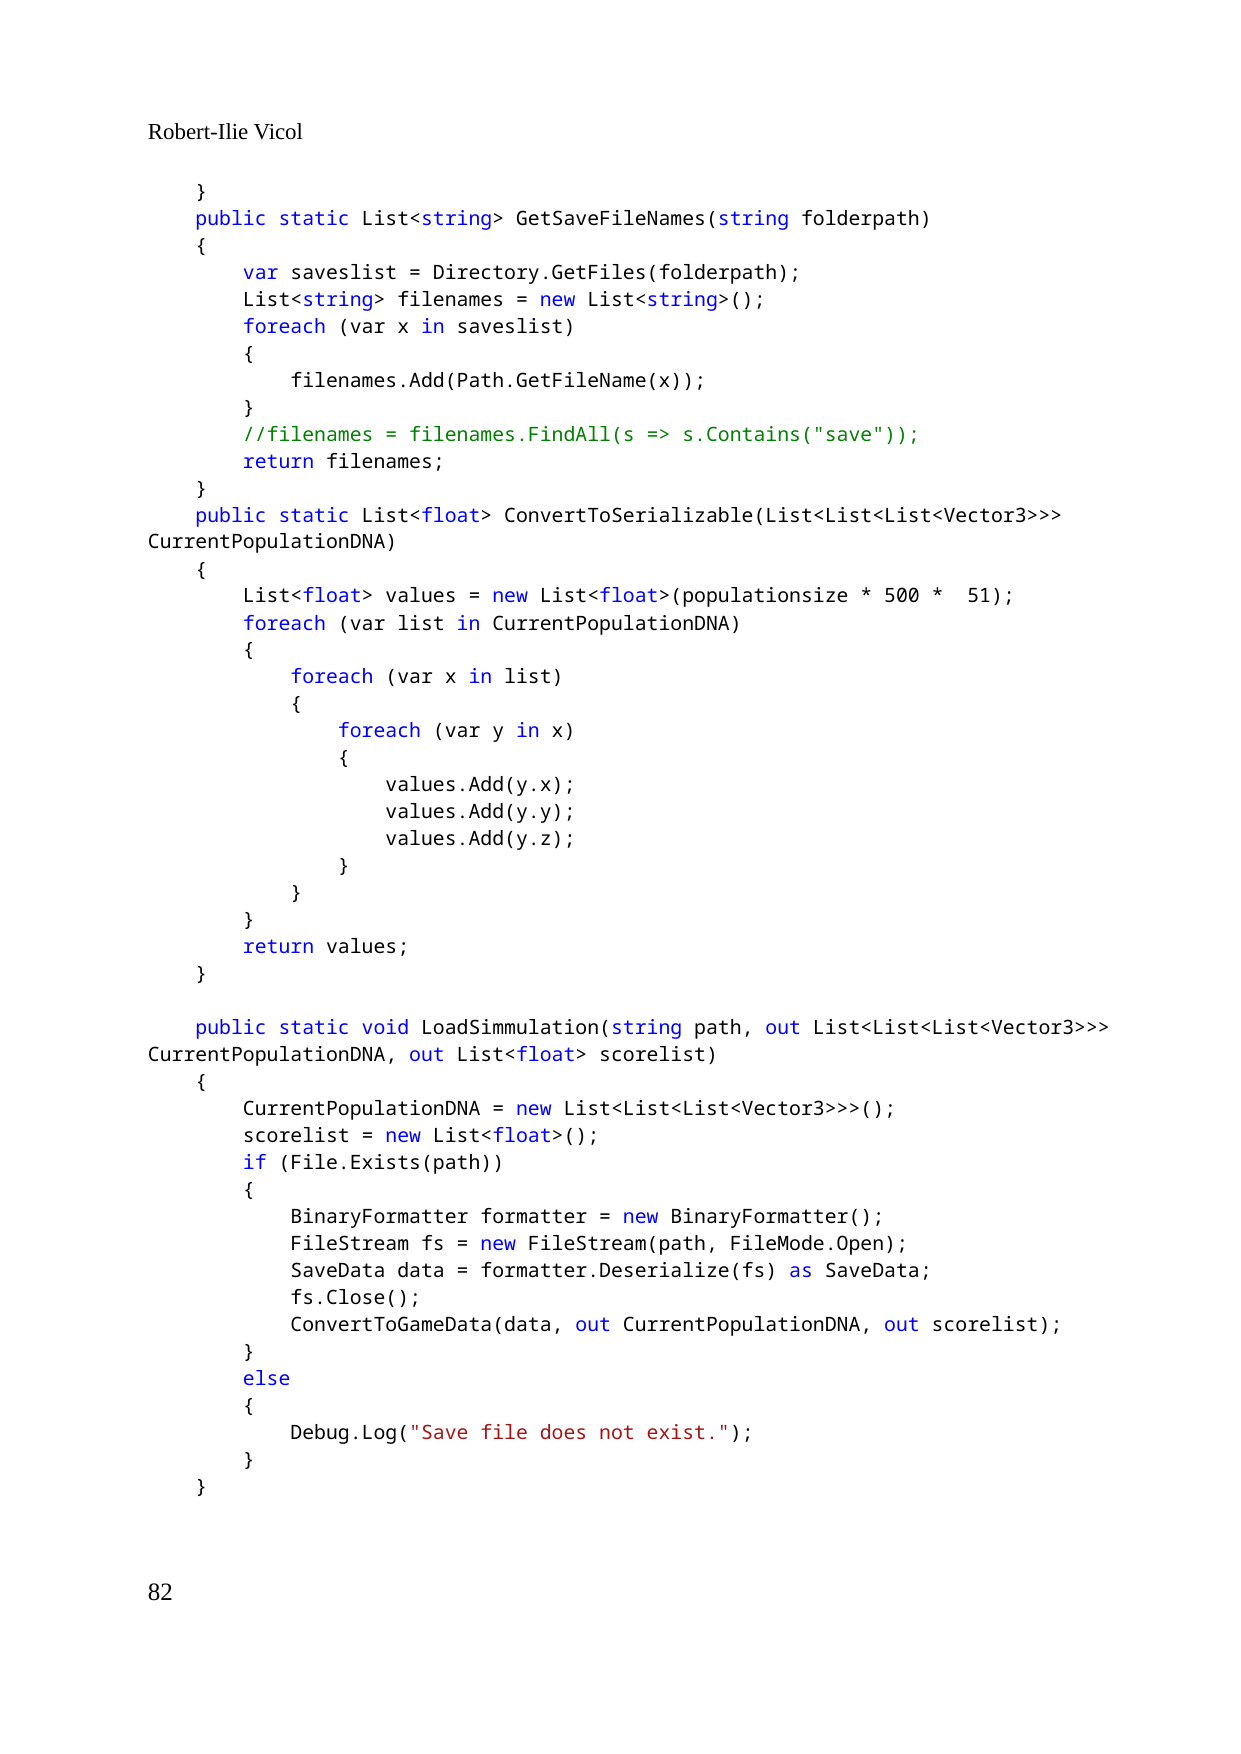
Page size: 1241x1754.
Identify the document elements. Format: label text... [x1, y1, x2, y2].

text } [148, 1445, 1122, 1472]
text } [148, 177, 1122, 204]
text values.Add(y.y); [148, 798, 1122, 824]
text List<float> values = new List<float>(populationsize * 500 * 51); [148, 582, 1122, 609]
text } [148, 959, 1122, 986]
text public static List<string> GetSaveFileNames(string folderpath) [148, 204, 1122, 231]
text values.Add(y.z); [148, 824, 1122, 852]
text SaveData data = formatter.Deserialize(fs) as SaveData; [148, 1256, 1122, 1283]
text CurrentPopulationDNA = new List<List<List<Vector3>>>(); [148, 1094, 1122, 1121]
text { [148, 1175, 1122, 1202]
text { [148, 555, 1122, 582]
text BinaryFormatter formatter = new BinaryFormatter(); [148, 1202, 1122, 1229]
text } [148, 906, 1122, 932]
text { [148, 744, 1122, 771]
text foreach (var list in CurrentPopulationDNA) [148, 609, 1122, 636]
text Debug.Log("Save file does not exist."); [148, 1418, 1122, 1445]
text { [148, 690, 1122, 717]
text { [148, 636, 1122, 663]
text FileStream fs = new FileStream(path, FileMode.Open); [148, 1229, 1122, 1256]
text if (File.Exists(path)) [148, 1148, 1122, 1175]
text else [148, 1364, 1122, 1391]
text } [148, 393, 1122, 420]
text } [148, 878, 1122, 906]
text } [148, 1472, 1122, 1499]
text foreach (var x in saveslist) [148, 312, 1122, 339]
text values.Add(y.x); [148, 771, 1122, 798]
text } [148, 1337, 1122, 1364]
text filenames.Add(Path.GetFileName(x)); [148, 366, 1122, 393]
text { [148, 231, 1122, 258]
text } [148, 852, 1122, 878]
text foreach (var y in x) [148, 717, 1122, 744]
text public static List<float> ConvertToSerializable(List<List<List<Vector3>>> CurrentPopulationDNA) [148, 501, 1122, 555]
text scorelist = new List<float>(); [148, 1121, 1122, 1148]
text var saveslist = Directory.GetFiles(folderpath); [148, 258, 1122, 285]
text { [148, 339, 1122, 366]
text return filenames; [148, 447, 1122, 474]
text public static void LoadSimmulation(string path, out List<List<List<Vector3>>> CurrentPopulationDNA, out List<float> scorelist) [148, 1013, 1122, 1067]
text return values; [148, 932, 1122, 959]
text ConvertToGameData(data, out CurrentPopulationDNA, out scorelist); [148, 1310, 1122, 1337]
text foreach (var x in list) [148, 663, 1122, 690]
text fs.Close(); [148, 1283, 1122, 1310]
text } [148, 474, 1122, 501]
text { [148, 1391, 1122, 1418]
text { [148, 1067, 1122, 1094]
text List<string> filenames = new List<string>(); [148, 285, 1122, 312]
text //filenames = filenames.FindAll(s => s.Contains("save")); [148, 420, 1122, 447]
